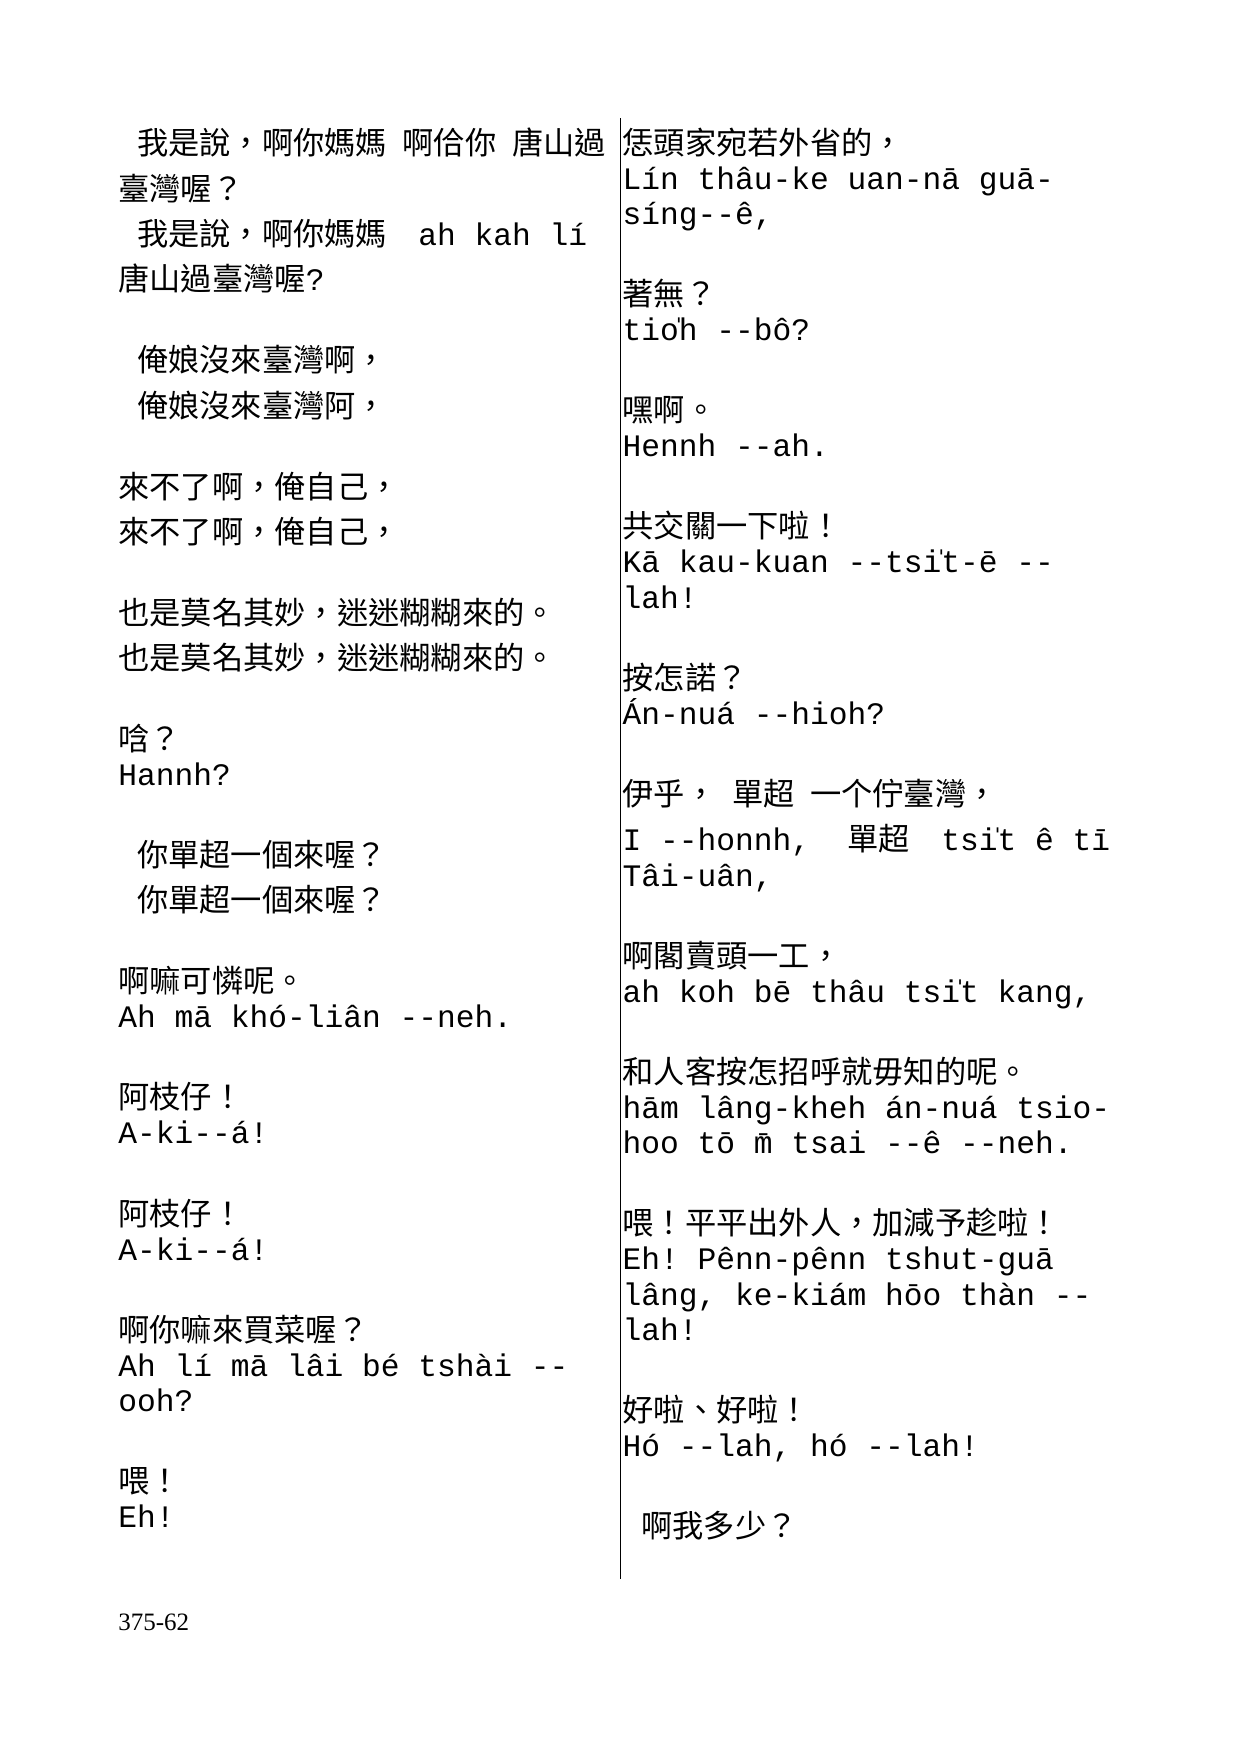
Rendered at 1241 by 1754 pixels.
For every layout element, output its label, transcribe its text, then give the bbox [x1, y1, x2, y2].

text ah koh bē thâu tsi̍t kang, [622, 976, 1122, 1011]
text 和人客按怎招呼就毋知的呢。 [622, 1047, 1122, 1092]
text Eh! Pênn-pênn tshut-guā lâng, ke-kiám hōo thàn --lah! [622, 1243, 1122, 1350]
text 按怎諾？ [622, 653, 1122, 698]
text 唅？ [118, 714, 618, 759]
text Hennh --ah. [622, 431, 1122, 466]
text 嘿啊。 [622, 386, 1122, 431]
text Kā kau-kuan --tsi̍t-ē --lah! [622, 547, 1122, 618]
text 阿枝仔！ [118, 1073, 618, 1118]
text 恁頭家宛若外省的， [622, 118, 1122, 163]
text 你單超一個來喔？ [118, 830, 618, 876]
text Hó --lah, hó --lah! [622, 1430, 1122, 1466]
text 來不了啊，俺自己， [118, 462, 618, 507]
text Hannh? [118, 759, 618, 794]
text 俺娘沒來臺灣啊， [118, 336, 618, 381]
text 俺娘沒來臺灣阿， [118, 381, 618, 427]
text 也是莫名其妙，迷迷糊糊來的。 [118, 588, 618, 633]
text 啊我多少？ [622, 1501, 1122, 1547]
text 喂！ [118, 1456, 618, 1501]
text Eh! [118, 1501, 618, 1537]
text A-ki--á! [118, 1118, 618, 1153]
text I --honnh, 單超 tsi̍t ê tī Tâi-uân, [622, 814, 1122, 895]
text 好啦、好啦！ [622, 1385, 1122, 1430]
text 阿枝仔！ [118, 1189, 618, 1234]
text 也是莫名其妙，迷迷糊糊來的。 [118, 633, 618, 678]
text Ah lí mā lâi bé tshài --ooh? [118, 1350, 618, 1421]
text 我是說，啊你媽媽 ah kah lí 唐山過臺灣喔? [118, 209, 618, 300]
text 伊乎， 單超 一个佇臺灣， [622, 769, 1122, 814]
text hām lâng-kheh án-nuá tsio-hoo tō m̄ tsai --ê --neh. [622, 1092, 1122, 1163]
text 啊你嘛來買菜喔？ [118, 1305, 618, 1350]
text 啊閣賣頭一工， [622, 931, 1122, 976]
text 你單超一個來喔？ [118, 876, 618, 921]
text Lín thâu-ke uan-nā guā-síng--ê, [622, 163, 1122, 234]
text 喂！平平出外人，加減予趁啦！ [622, 1198, 1122, 1243]
text A-ki--á! [118, 1234, 618, 1269]
text 我是說，啊你媽媽 啊佮你 唐山過臺灣喔？ [118, 118, 618, 209]
text 啊嘛可憐呢。 [118, 957, 618, 1002]
text 共交關一下啦！ [622, 502, 1122, 547]
text Ah mā khó-liân --neh. [118, 1002, 618, 1037]
text 著無？ [622, 269, 1122, 315]
text tio̍h --bô? [622, 315, 1122, 350]
text Án-nuá --hioh? [622, 698, 1122, 734]
text 來不了啊，俺自己， [118, 507, 618, 553]
